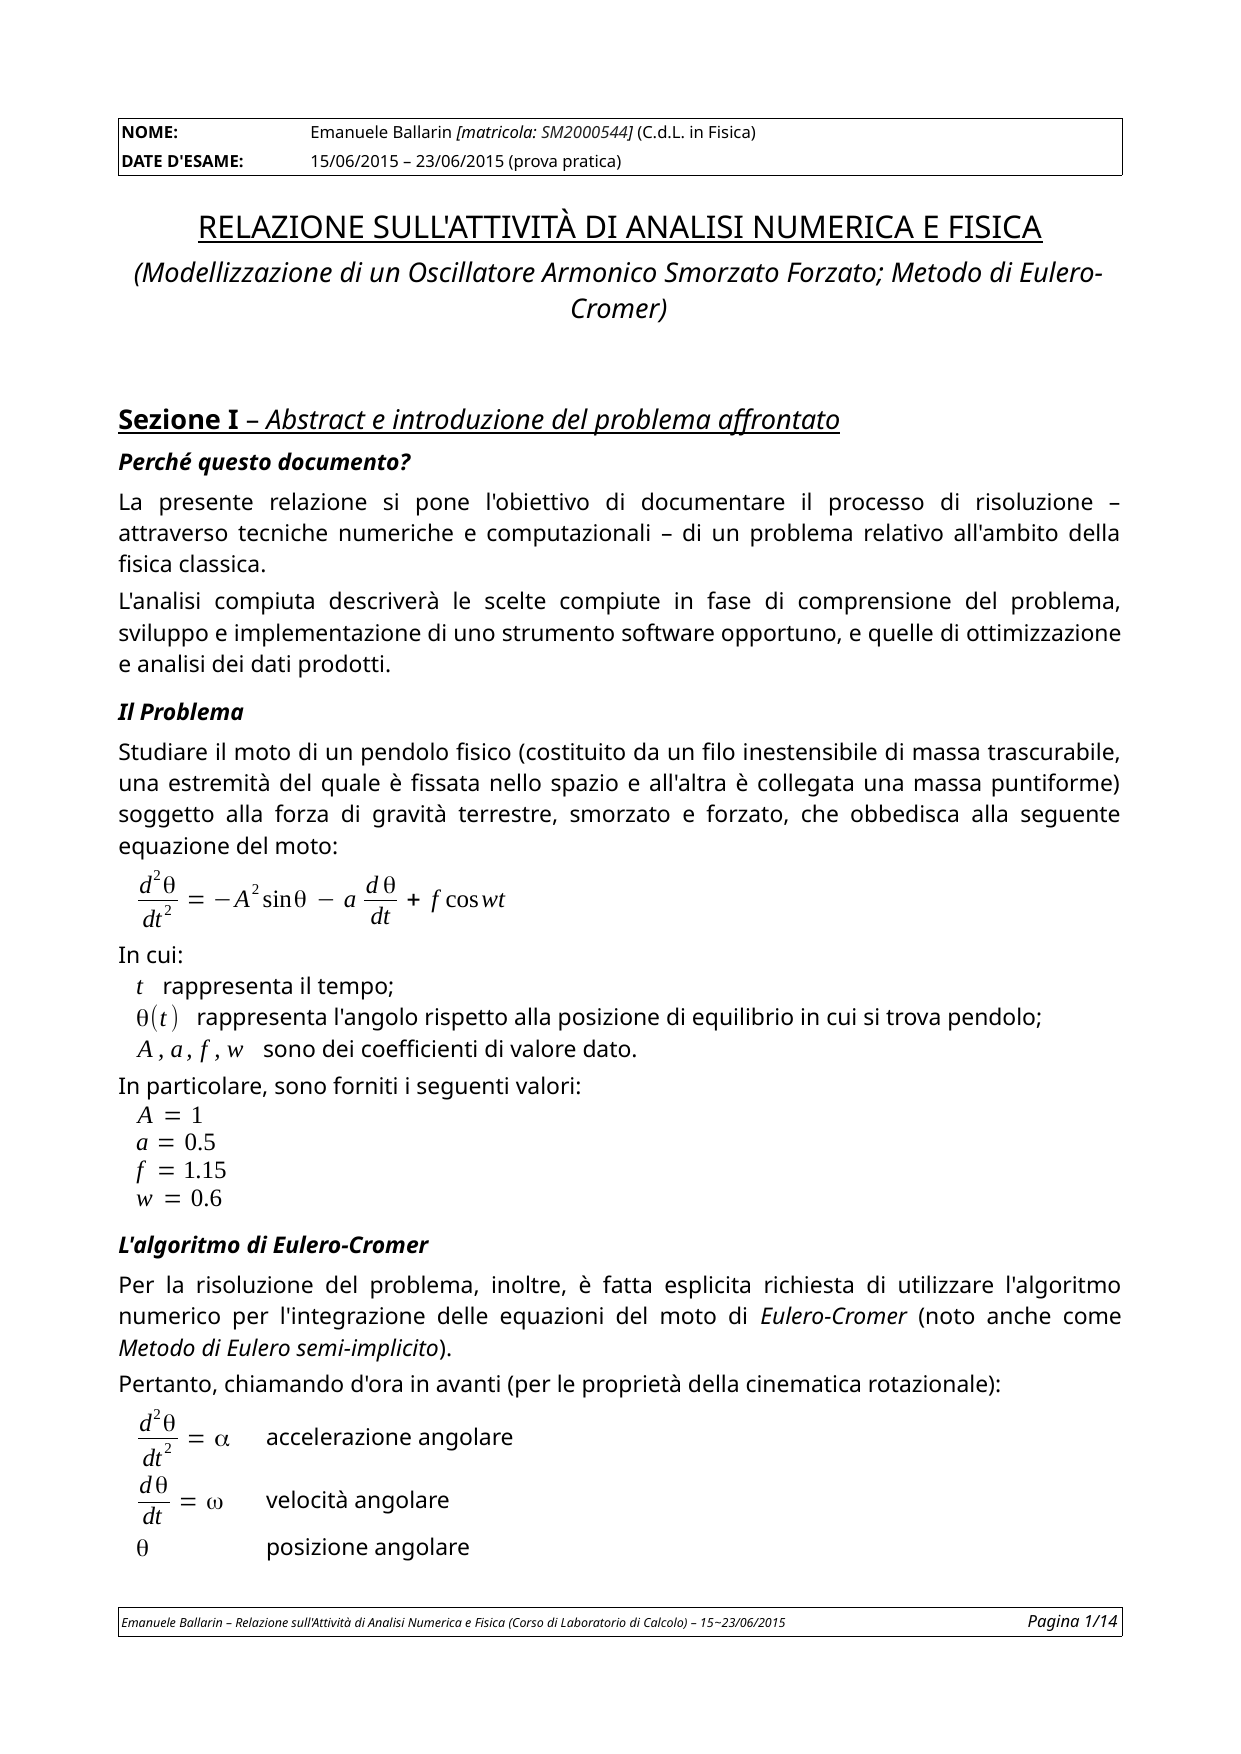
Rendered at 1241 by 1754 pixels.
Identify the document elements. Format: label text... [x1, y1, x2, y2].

text Sezione I – Abstract e introduzione del problema affrontato [118, 401, 1122, 437]
text (Modellizzazione di un Oscillatore Armonico Smorzato Forzato; Metodo di Eulero-Cromer) [118, 253, 1122, 327]
text RELAZIONE SULL'ATTIVITÀ DI ANALISI NUMERICA E FISICA [118, 205, 1122, 247]
text velocità angolare [118, 1472, 1122, 1531]
text La presente relazione si pone l'obiettivo di documentare il processo di risoluzione – attraverso tecniche numeriche e computazionali – di un problema relativo all'ambito della fisica classica. [118, 486, 1122, 579]
text Studiare il moto di un pendolo fisico (costituito da un filo inestensibile di massa trascurabile, una estremità del quale è fissata nello spazio e all'altra è collegata una massa puntiforme) soggetto alla forza di gravità terrestre, smorzato e forzato, che obbedisca alla seguente equazione del moto: [118, 736, 1122, 861]
text sono dei coefficienti di valore dato. [118, 1033, 1122, 1064]
text accelerazione angolare [118, 1405, 1122, 1472]
text rappresenta l'angolo rispetto alla posizione di equilibrio in cui si trova pendolo; [118, 1001, 1122, 1033]
text L'analisi compiuta descriverà le scelte compiute in fase di comprensione del problema, sviluppo e implementazione di uno strumento software opportuno, e quelle di ottimizzazione e analisi dei dati prodotti. [118, 585, 1122, 679]
text posizione angolare [118, 1531, 1122, 1562]
text Il Problema [118, 696, 1122, 727]
text In particolare, sono forniti i seguenti valori: [118, 1070, 1122, 1101]
text rappresenta il tempo; [118, 970, 1122, 1001]
text In cui: [118, 939, 1122, 970]
text Pertanto, chiamando d'ora in avanti (per le proprietà della cinematica rotazionale): [118, 1368, 1122, 1400]
text L'algoritmo di Eulero-Cromer [118, 1229, 1122, 1260]
text Perché questo documento? [118, 446, 1122, 477]
text Per la risoluzione del problema, inoltre, è fatta esplicita richiesta di utilizzare l'algoritmo numerico per l'integrazione delle equazioni del moto di Eulero-Cromer (noto anche come Metodo di Eulero semi-implicito). [118, 1269, 1122, 1363]
